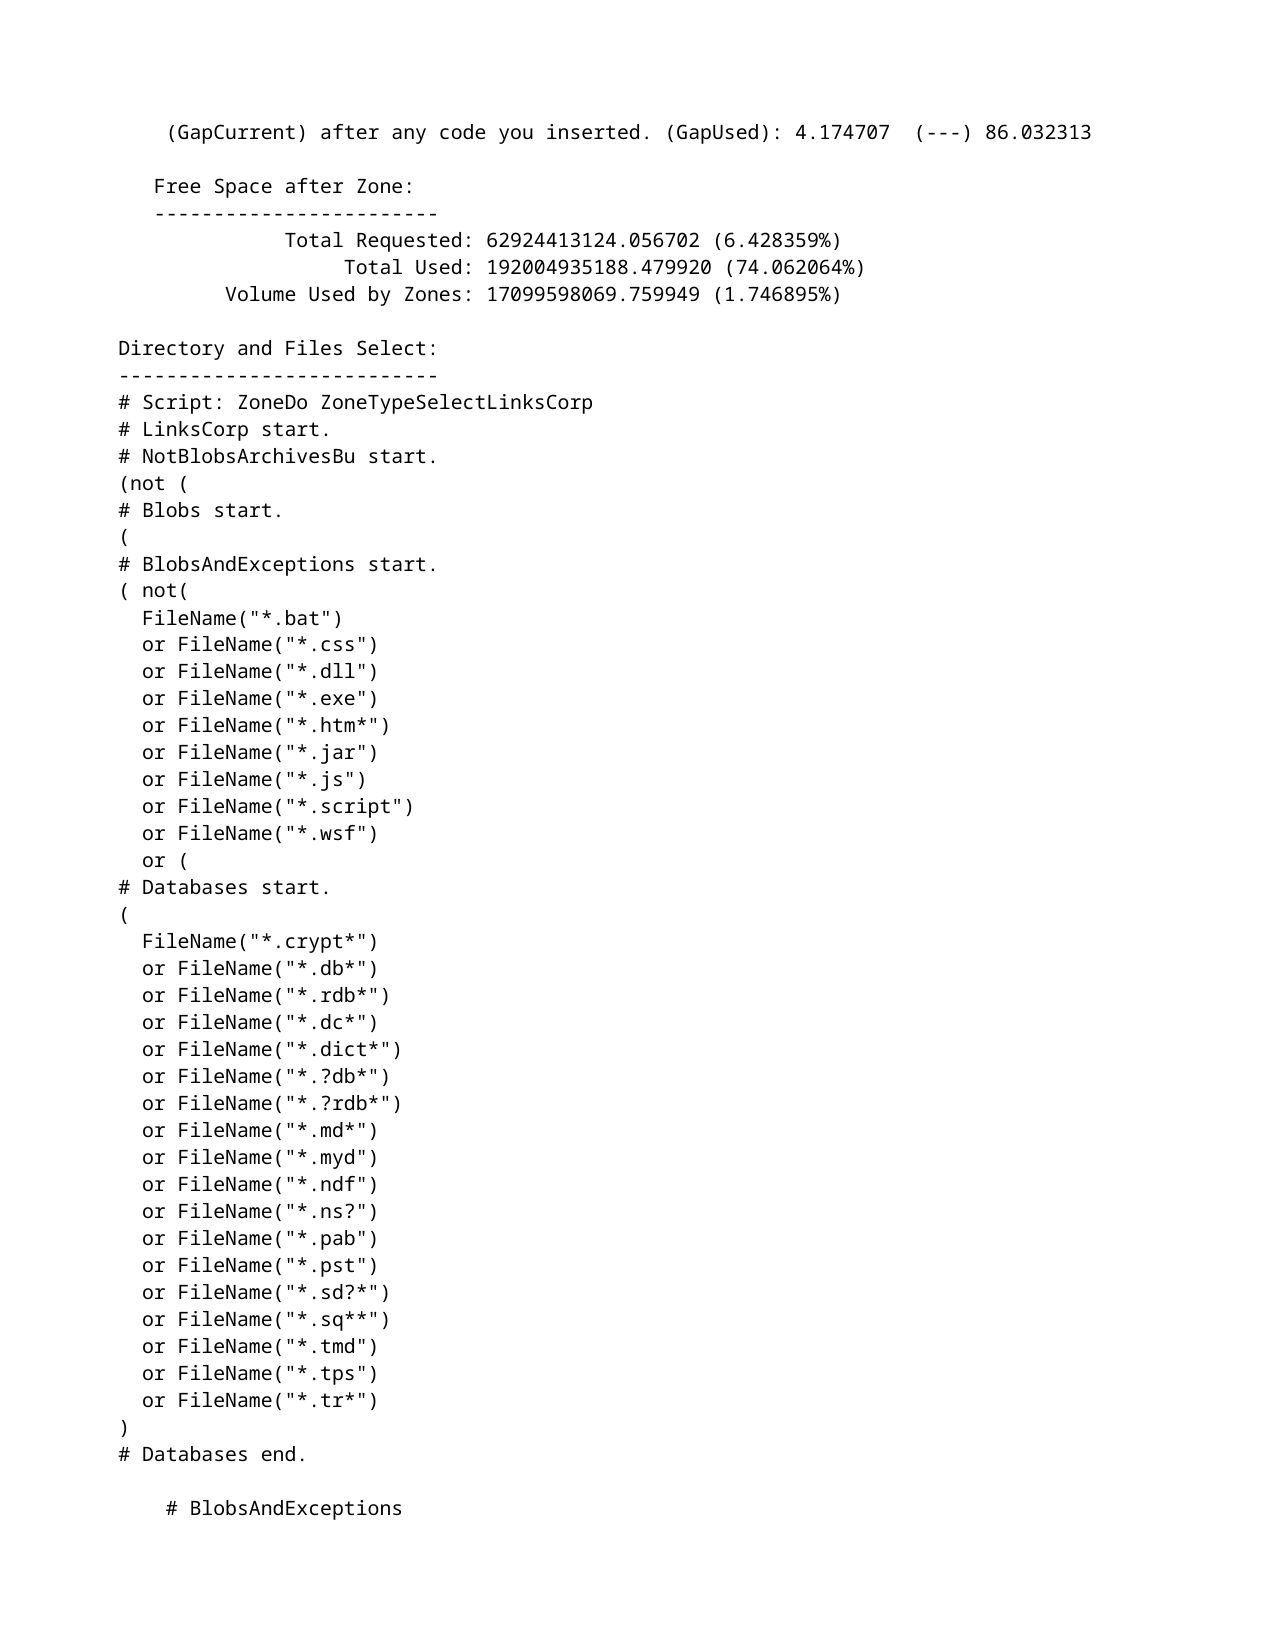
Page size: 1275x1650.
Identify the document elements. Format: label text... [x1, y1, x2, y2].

text FileName("*.bat") [118, 604, 1157, 631]
text Free Space after Zone: [118, 172, 1157, 199]
text or FileName("*.dict*") [118, 1035, 1157, 1062]
text # NotBlobsArchivesBu start. [118, 442, 1157, 469]
text ( [118, 901, 1157, 927]
text ) [118, 1413, 1157, 1440]
text FileName("*.crypt*") [118, 927, 1157, 954]
text # Databases start. [118, 873, 1157, 901]
text or FileName("*.ndf") [118, 1170, 1157, 1197]
text or FileName("*.tps") [118, 1359, 1157, 1386]
text or FileName("*.pst") [118, 1251, 1157, 1278]
text # BlobsAndExceptions start. [118, 550, 1157, 577]
text or FileName("*.tmd") [118, 1332, 1157, 1359]
text or FileName("*.md*") [118, 1116, 1157, 1143]
text # Script: ZoneDo ZoneTypeSelectLinksCorp [118, 388, 1157, 415]
text or FileName("*.db*") [118, 954, 1157, 981]
text ( [118, 523, 1157, 550]
text # Blobs start. [118, 496, 1157, 523]
text or FileName("*.sd?*") [118, 1278, 1157, 1305]
text or FileName("*.js") [118, 766, 1157, 793]
text or FileName("*.exe") [118, 685, 1157, 712]
text Total Used: 192004935188.479920 (74.062064%) [118, 253, 1157, 280]
text or FileName("*.css") [118, 631, 1157, 658]
text # Databases end. [118, 1440, 1157, 1467]
text # BlobsAndExceptions [118, 1494, 1157, 1521]
text --------------------------- [118, 361, 1157, 388]
text # LinksCorp start. [118, 415, 1157, 442]
text ( not( [118, 577, 1157, 604]
text or FileName("*.sq**") [118, 1305, 1157, 1332]
text or FileName("*.myd") [118, 1143, 1157, 1170]
text or FileName("*.jar") [118, 739, 1157, 766]
text Volume Used by Zones: 17099598069.759949 (1.746895%) [118, 280, 1157, 307]
text (not ( [118, 469, 1157, 496]
text Total Requested: 62924413124.056702 (6.428359%) [118, 226, 1157, 253]
text or ( [118, 847, 1157, 873]
text (GapCurrent) after any code you inserted. (GapUsed): 4.174707 (---) 86.032313 [118, 118, 1157, 145]
text or FileName("*.dc*") [118, 1008, 1157, 1035]
text or FileName("*.dll") [118, 658, 1157, 685]
text or FileName("*.rdb*") [118, 981, 1157, 1008]
text or FileName("*.wsf") [118, 819, 1157, 847]
text or FileName("*.?rdb*") [118, 1089, 1157, 1116]
text or FileName("*.pab") [118, 1224, 1157, 1251]
text or FileName("*.htm*") [118, 712, 1157, 739]
text Directory and Files Select: [118, 334, 1157, 361]
text or FileName("*.tr*") [118, 1386, 1157, 1413]
text or FileName("*.ns?") [118, 1197, 1157, 1224]
text or FileName("*.script") [118, 793, 1157, 819]
text ------------------------ [118, 199, 1157, 226]
text or FileName("*.?db*") [118, 1062, 1157, 1089]
